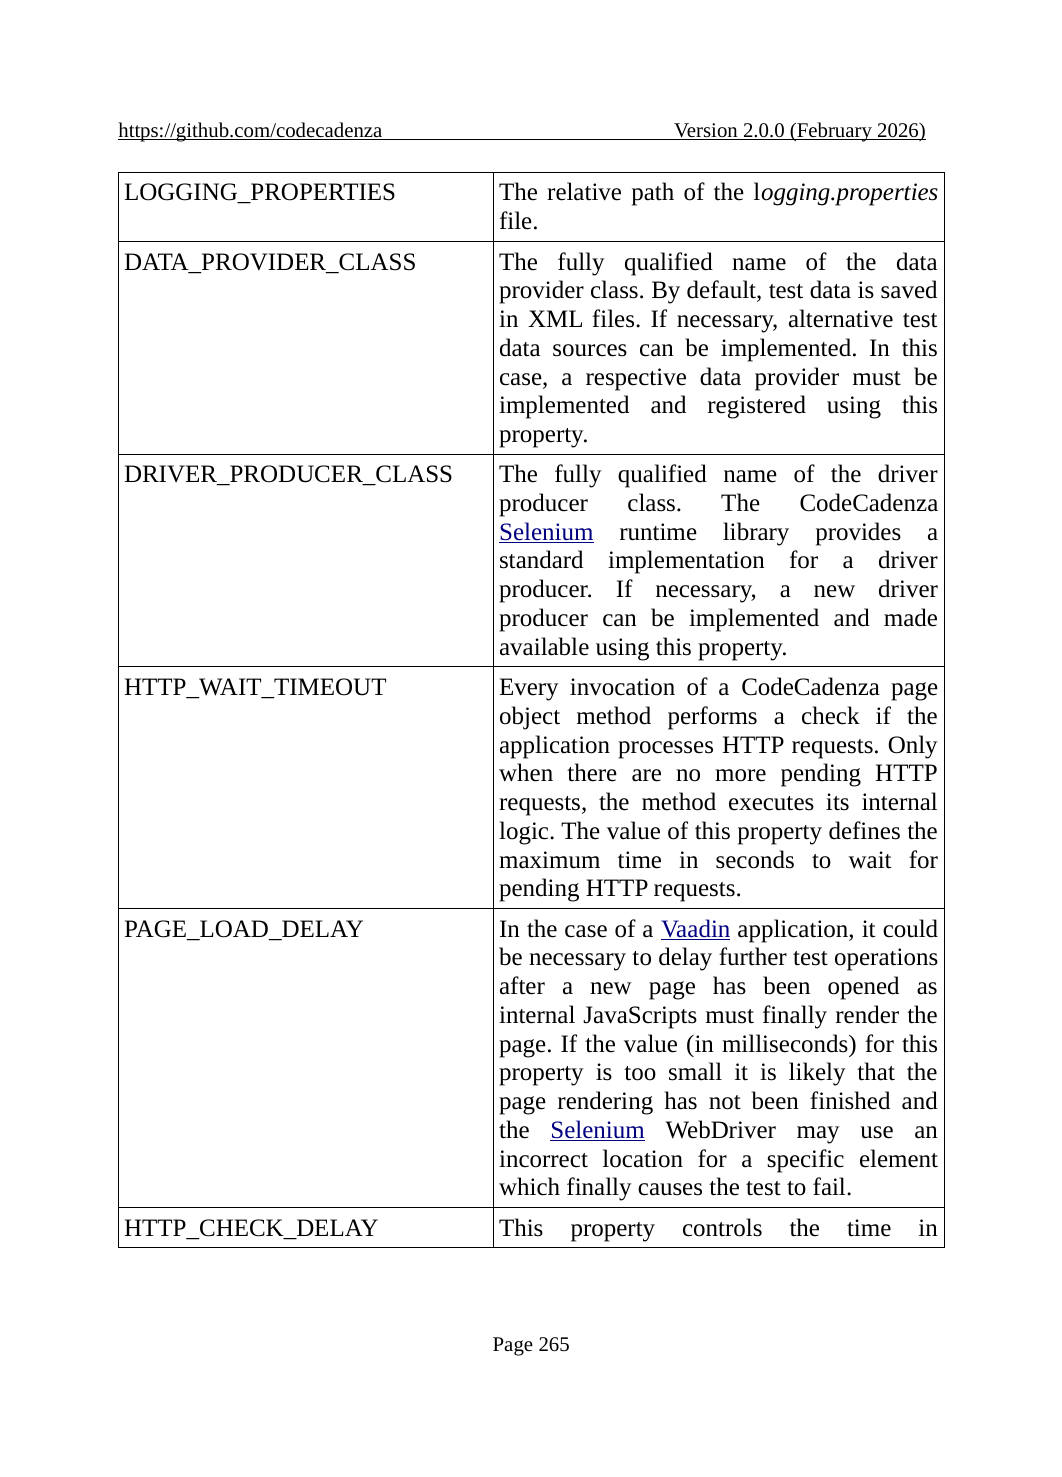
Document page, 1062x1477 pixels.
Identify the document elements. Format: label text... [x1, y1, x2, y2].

table_cell This property controls the time in [494, 1208, 944, 1247]
table_cell DATA_PROVIDER_CLASS [119, 242, 493, 453]
table_cell DRIVER_PRODUCER_CLASS [119, 455, 493, 666]
table_cell HTTP_CHECK_DELAY [119, 1208, 493, 1247]
table_cell The fully qualified name of the data provider class. By default, test data is saved in XML files. If necessary, alternative test data sources can be implemented. In this case, a respective data provider must be implemented and registered using this property. [494, 242, 944, 453]
table_cell Every invocation of a CodeCadenza page object method performs a check if the application processes HTTP requests. Only when there are no more pending HTTP requests, the method executes its internal logic. The value of this property defines the maximum time in seconds to wait for pending HTTP requests. [494, 667, 944, 908]
table_cell The fully qualified name of the driver producer class. The CodeCadenza Selenium runtime library provides a standard implementation for a driver producer. If necessary, a new driver producer can be implemented and made available using this property. [494, 455, 944, 666]
table_cell HTTP_WAIT_TIMEOUT [119, 667, 493, 908]
table_cell The relative path of the logging.properties file. [494, 173, 944, 241]
table_cell In the case of a Vaadin application, it could be necessary to delay further test operations after a new page has been opened as internal JavaScripts must finally render the page. If the value (in milliseconds) for this property is too small it is likely that the page rendering has not been finished and the Selenium WebDriver may use an incorrect location for a specific element which finally causes the test to fail. [494, 909, 944, 1207]
table_cell PAGE_LOAD_DELAY [119, 909, 493, 1207]
table_cell LOGGING_PROPERTIES [119, 173, 493, 241]
